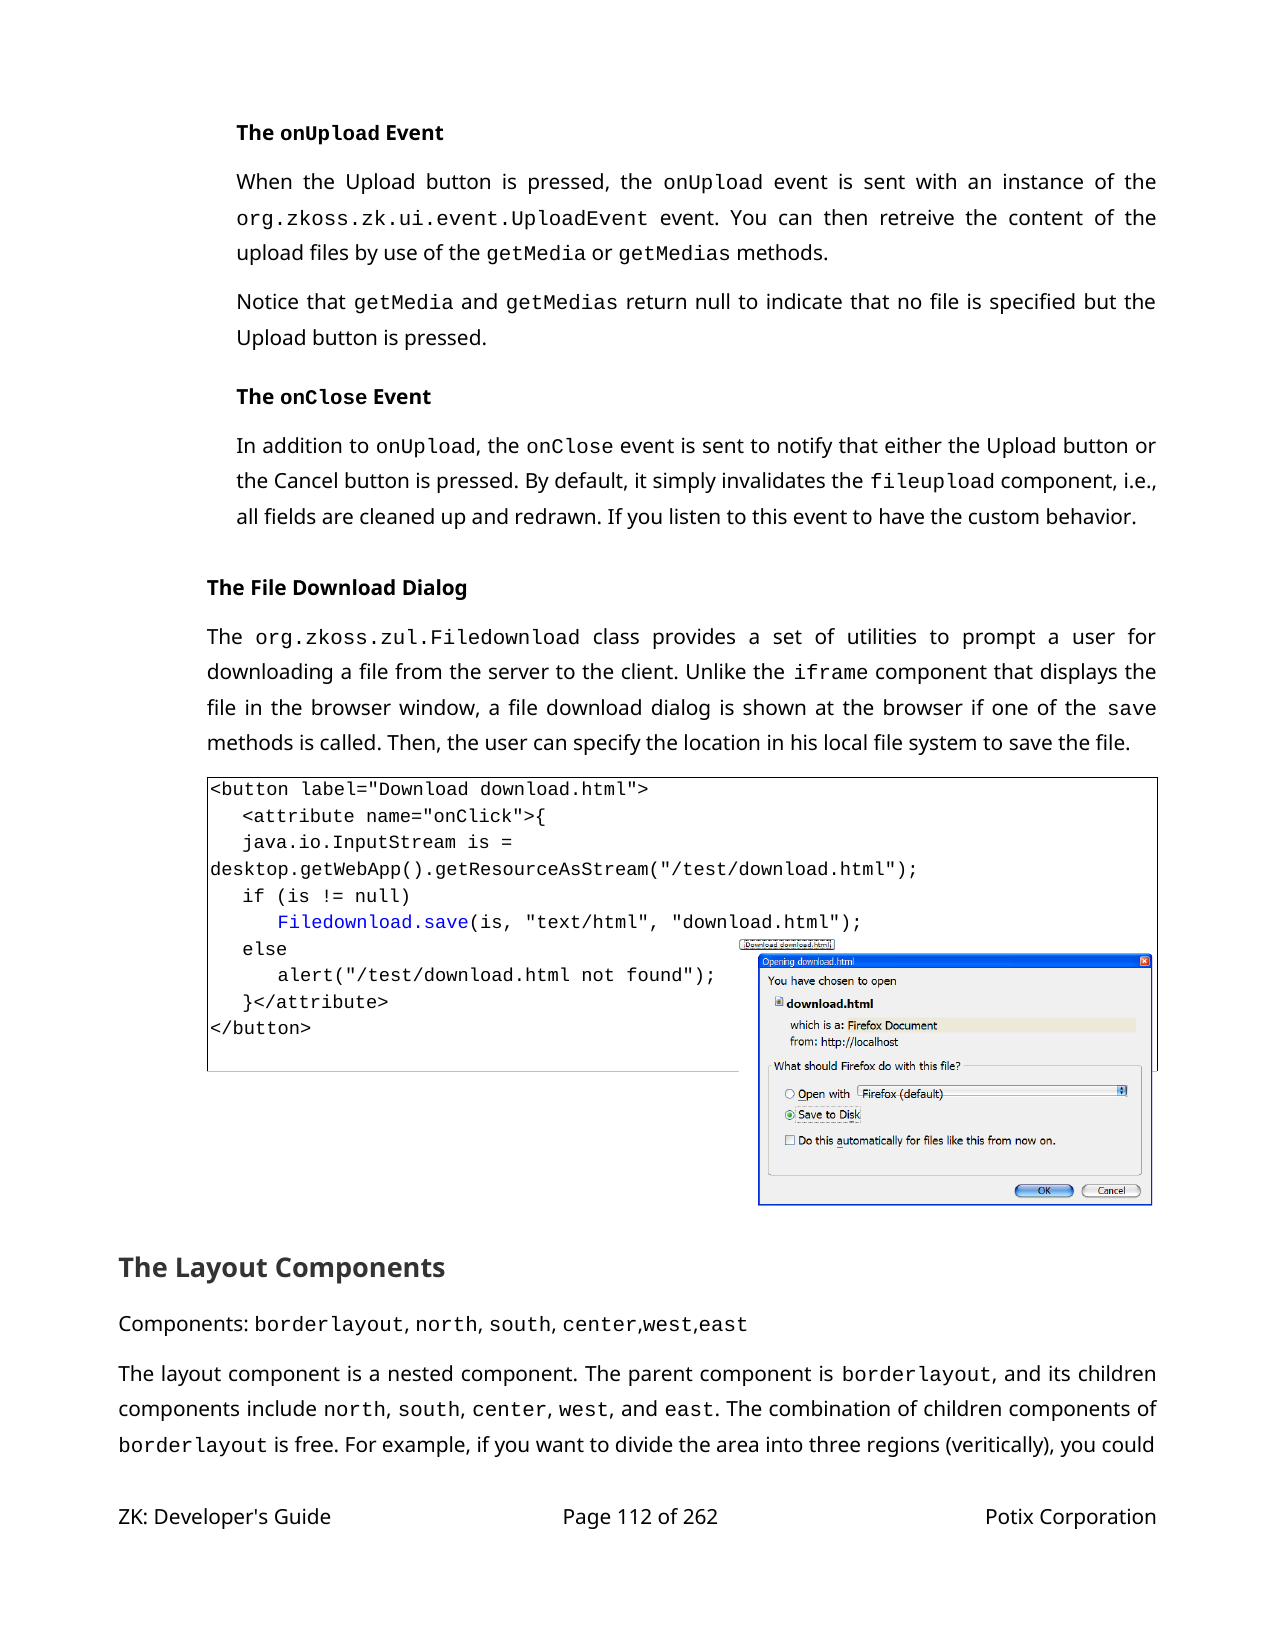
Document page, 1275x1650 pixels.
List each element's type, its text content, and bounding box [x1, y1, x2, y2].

subtitle The File Download Dialog [207, 573, 1157, 601]
subtitle The onUpload Event [236, 118, 1157, 147]
text The layout component is a nested component. The parent component is borderlayout, and its children components include north, south, center, west, and east. The combination of children components of borderlayout is free. For example, if you want to divide the area into three regions (veritically), you could [118, 1359, 1157, 1458]
picture [738, 938, 1153, 1206]
subtitle The onClose Event [236, 382, 1157, 411]
text The org.zkoss.zul.Filedownload class provides a set of utilities to prompt a user for downloading a file from the server to the client. Unlike the iframe component that displays the file in the browser window, a file download dialog is shown at the browser if one of the save methods is called. Then, the user can specify the location in his local file system to save the file. [207, 622, 1157, 757]
text <button label="Download download.html"> <attribute name="onClick">{ java.io.InputStream is = desktop.getWebApp().getResourceAsStream("/test/download.html"); if (is != null) Filedownload.save(is, "text/html", "download.html"); else alert("/test/download.html not found"); }</attribute> </button> [208, 778, 1157, 1041]
subtitle The Layout Components [118, 1249, 1157, 1286]
text When the Upload button is pressed, the onUpload event is sent with an instance of the org.zkoss.zk.ui.event.UploadEvent event. You can then retreive the content of the upload files by use of the getMedia or getMedias methods. [236, 167, 1157, 267]
text Components: borderlayout, north, south, center,west,east [118, 1309, 1157, 1338]
text Notice that getMedia and getMedias return null to indicate that no file is specified but the Upload button is pressed. [236, 287, 1157, 351]
text In addition to onUpload, the onClose event is sent to notify that either the Upload button or the Cancel button is pressed. By default, it simply invalidates the fileupload component, i.e., all fields are cleaned up and redrawn. If you listen to this event to have the custom behavior. [236, 431, 1157, 530]
